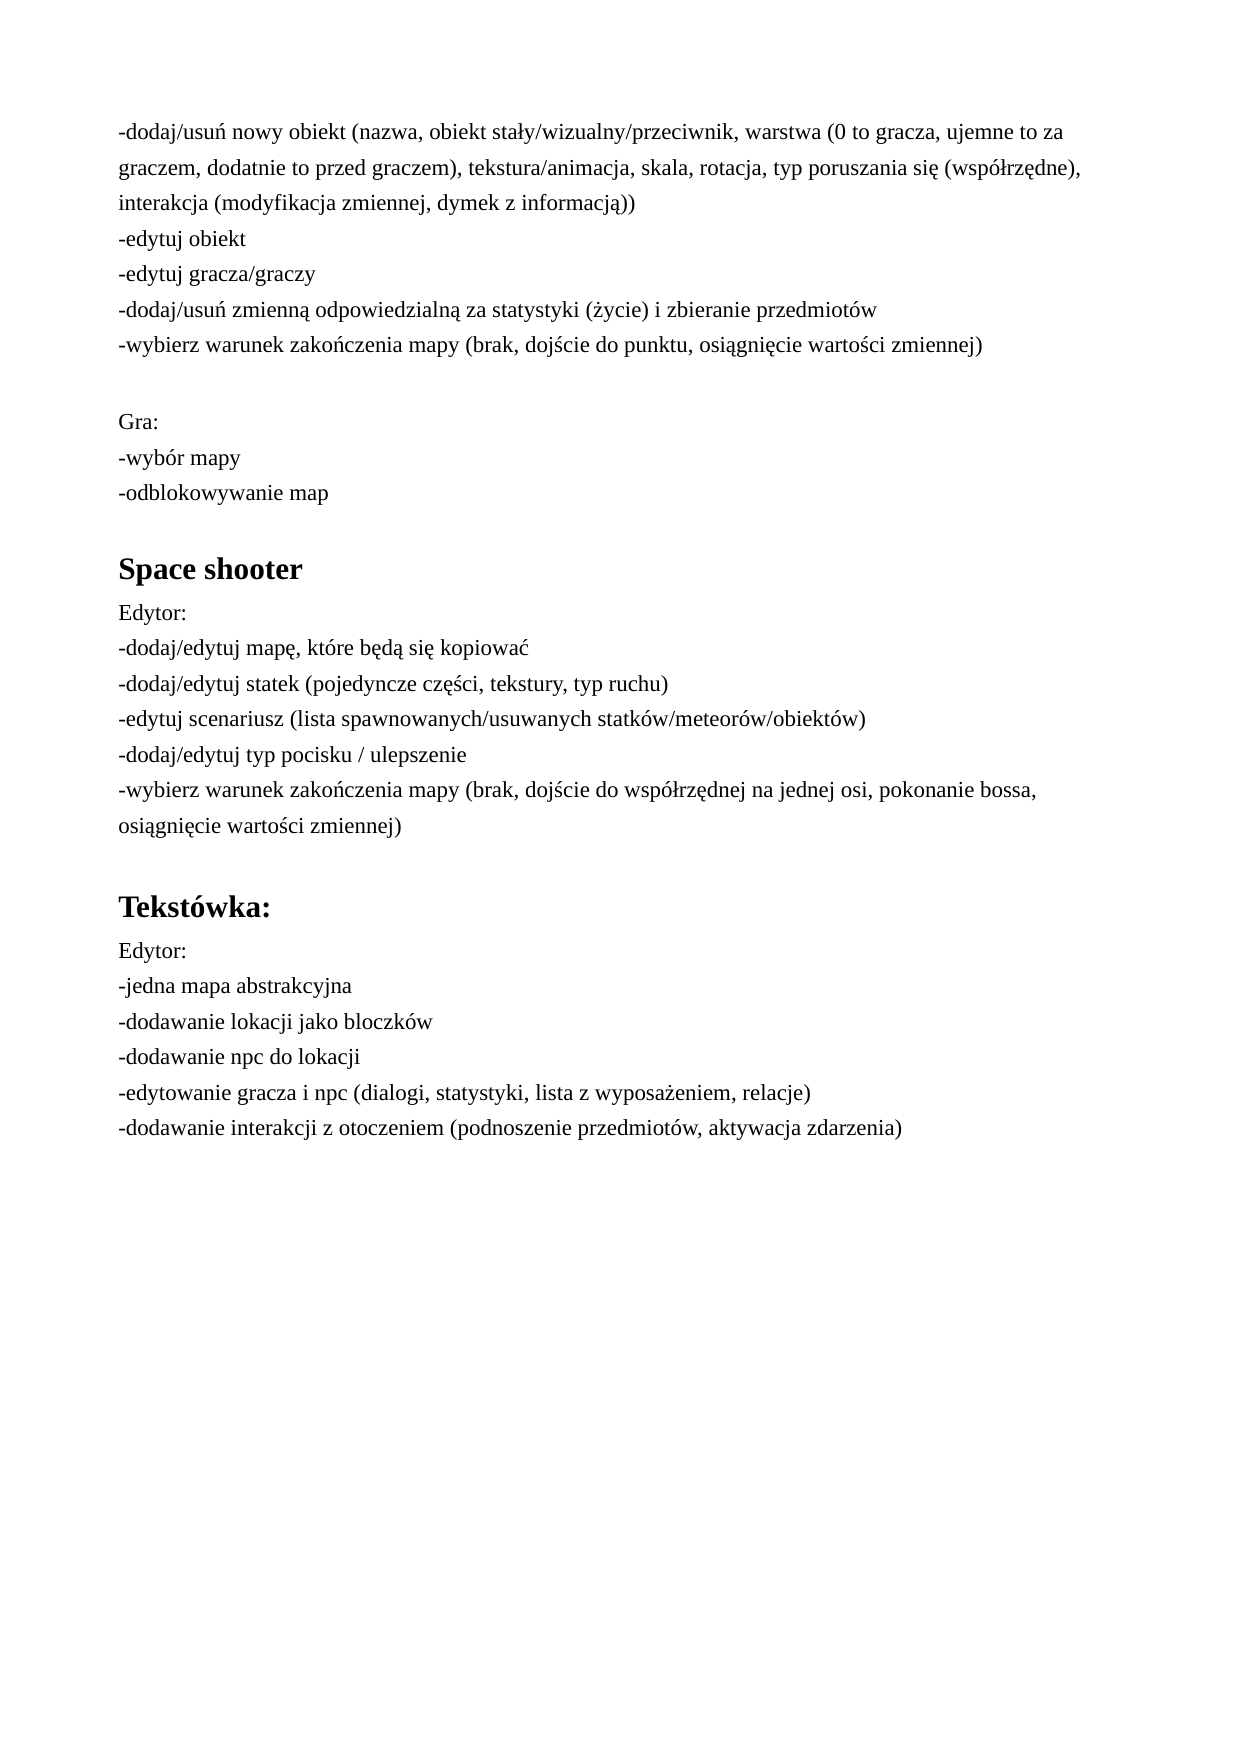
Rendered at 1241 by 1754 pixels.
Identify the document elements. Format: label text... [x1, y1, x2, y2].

text -edytuj gracza/graczy [118, 260, 1122, 287]
text -wybierz warunek zakończenia mapy (brak, dojście do współrzędnej na jednej osi, pokonanie bossa, osiągnięcie wartości zmiennej) [118, 776, 1122, 838]
text -dodaj/edytuj typ pocisku / ulepszenie [118, 741, 1122, 767]
text -dodawanie npc do lokacji [118, 1043, 1122, 1070]
text -jedna mapa abstrakcyjna [118, 972, 1122, 999]
text Space shooter [118, 550, 1122, 586]
text -dodawanie interakcji z otoczeniem (podnoszenie przedmiotów, aktywacja zdarzenia) [118, 1114, 1122, 1176]
text -edytuj obiekt [118, 225, 1122, 251]
text -wybierz warunek zakończenia mapy (brak, dojście do punktu, osiągnięcie wartości zmiennej) [118, 331, 1122, 358]
text Gra: [118, 408, 1122, 434]
text -edytowanie gracza i npc (dialogi, statystyki, lista z wyposażeniem, relacje) [118, 1079, 1122, 1105]
text -dodaj/usuń nowy obiekt (nazwa, obiekt stały/wizualny/przeciwnik, warstwa (0 to gracza, ujemne to za graczem, dodatnie to przed graczem), tekstura/animacja, skala, rotacja, typ poruszania się (współrzędne), interakcja (modyfikacja zmiennej, dymek z informacją)) [118, 118, 1122, 216]
text Tekstówka: [118, 888, 1122, 924]
text -dodaj/usuń zmienną odpowiedzialną za statystyki (życie) i zbieranie przedmiotów [118, 296, 1122, 322]
text -wybór mapy [118, 443, 1122, 470]
text -dodawanie lokacji jako bloczków [118, 1008, 1122, 1034]
text Edytor: [118, 937, 1122, 963]
text -edytuj scenariusz (lista spawnowanych/usuwanych statków/meteorów/obiektów) [118, 705, 1122, 731]
text Edytor: [118, 598, 1122, 625]
text -dodaj/edytuj mapę, które będą się kopiować [118, 634, 1122, 660]
text -odblokowywanie map [118, 479, 1122, 505]
text -dodaj/edytuj statek (pojedyncze części, tekstury, typ ruchu) [118, 669, 1122, 696]
